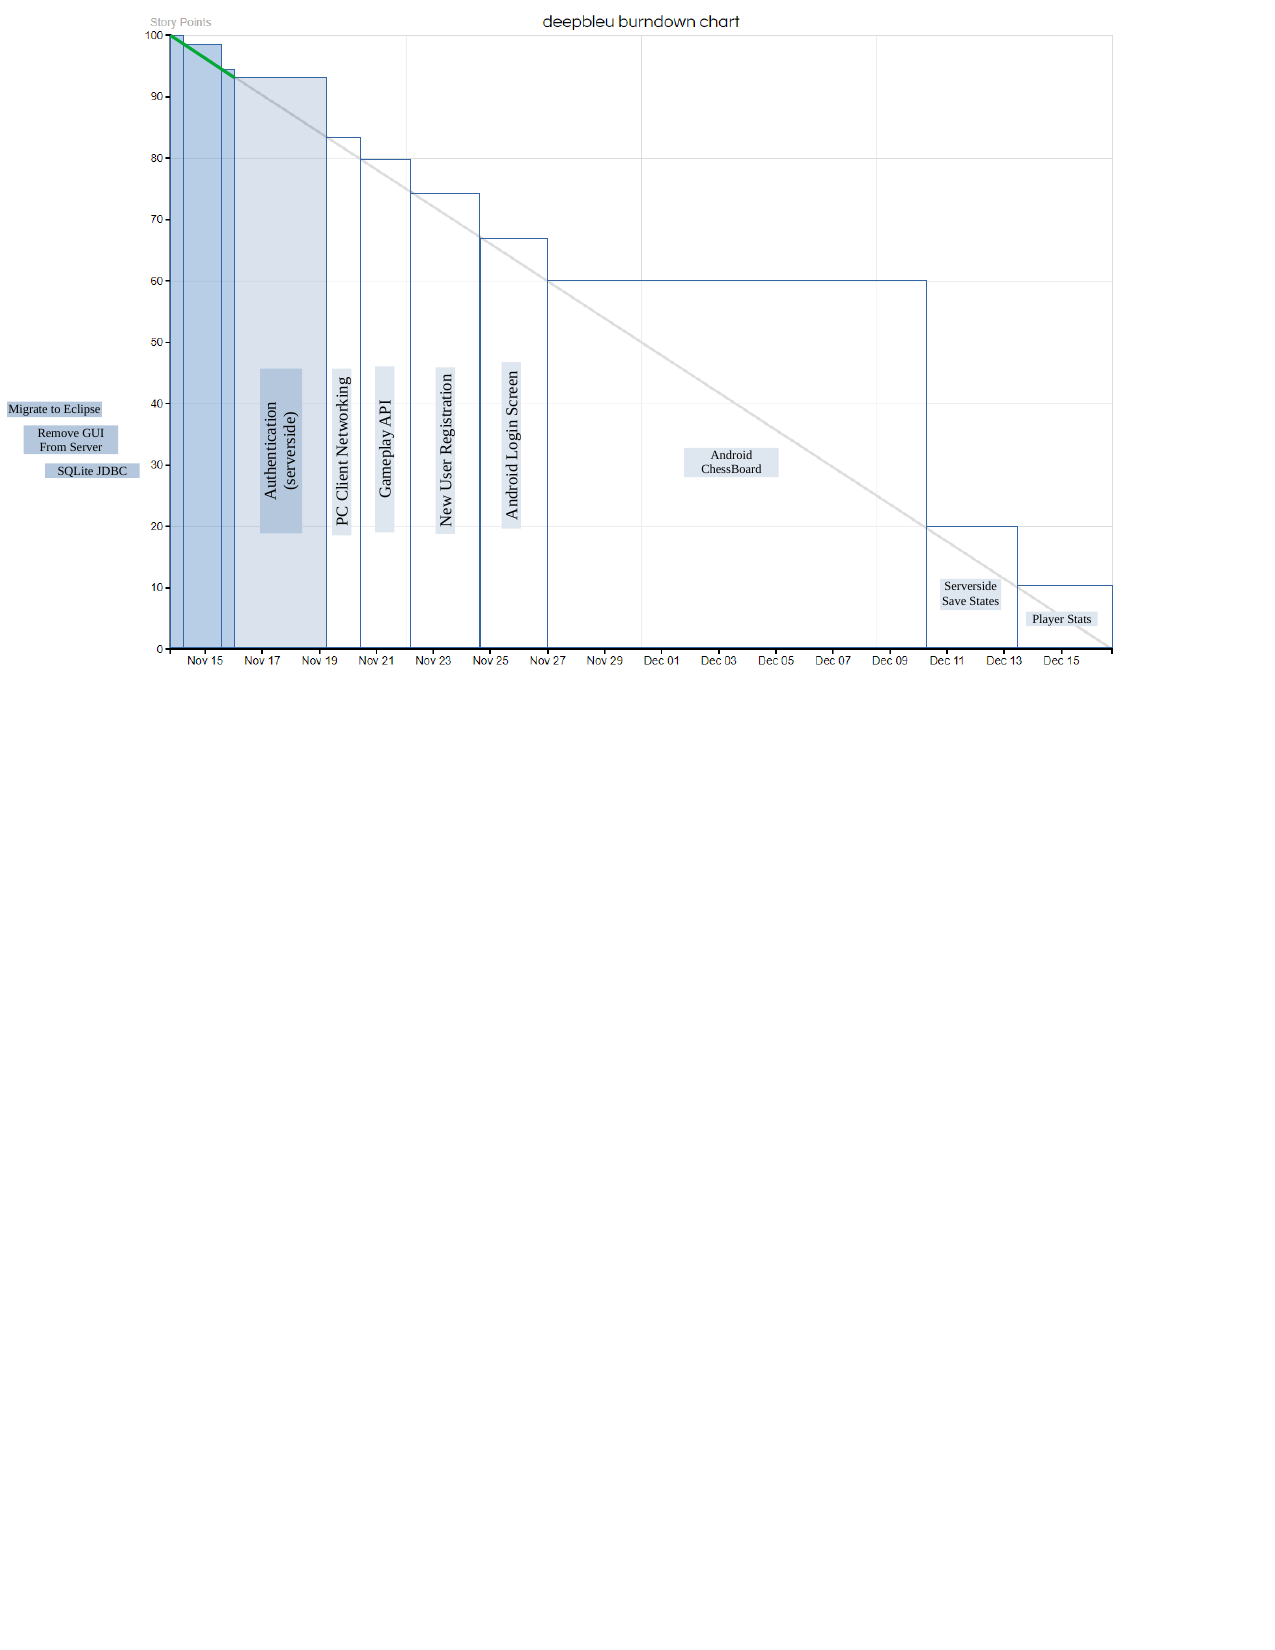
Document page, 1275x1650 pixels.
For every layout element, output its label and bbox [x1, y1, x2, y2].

picture [118, 0, 1157, 682]
